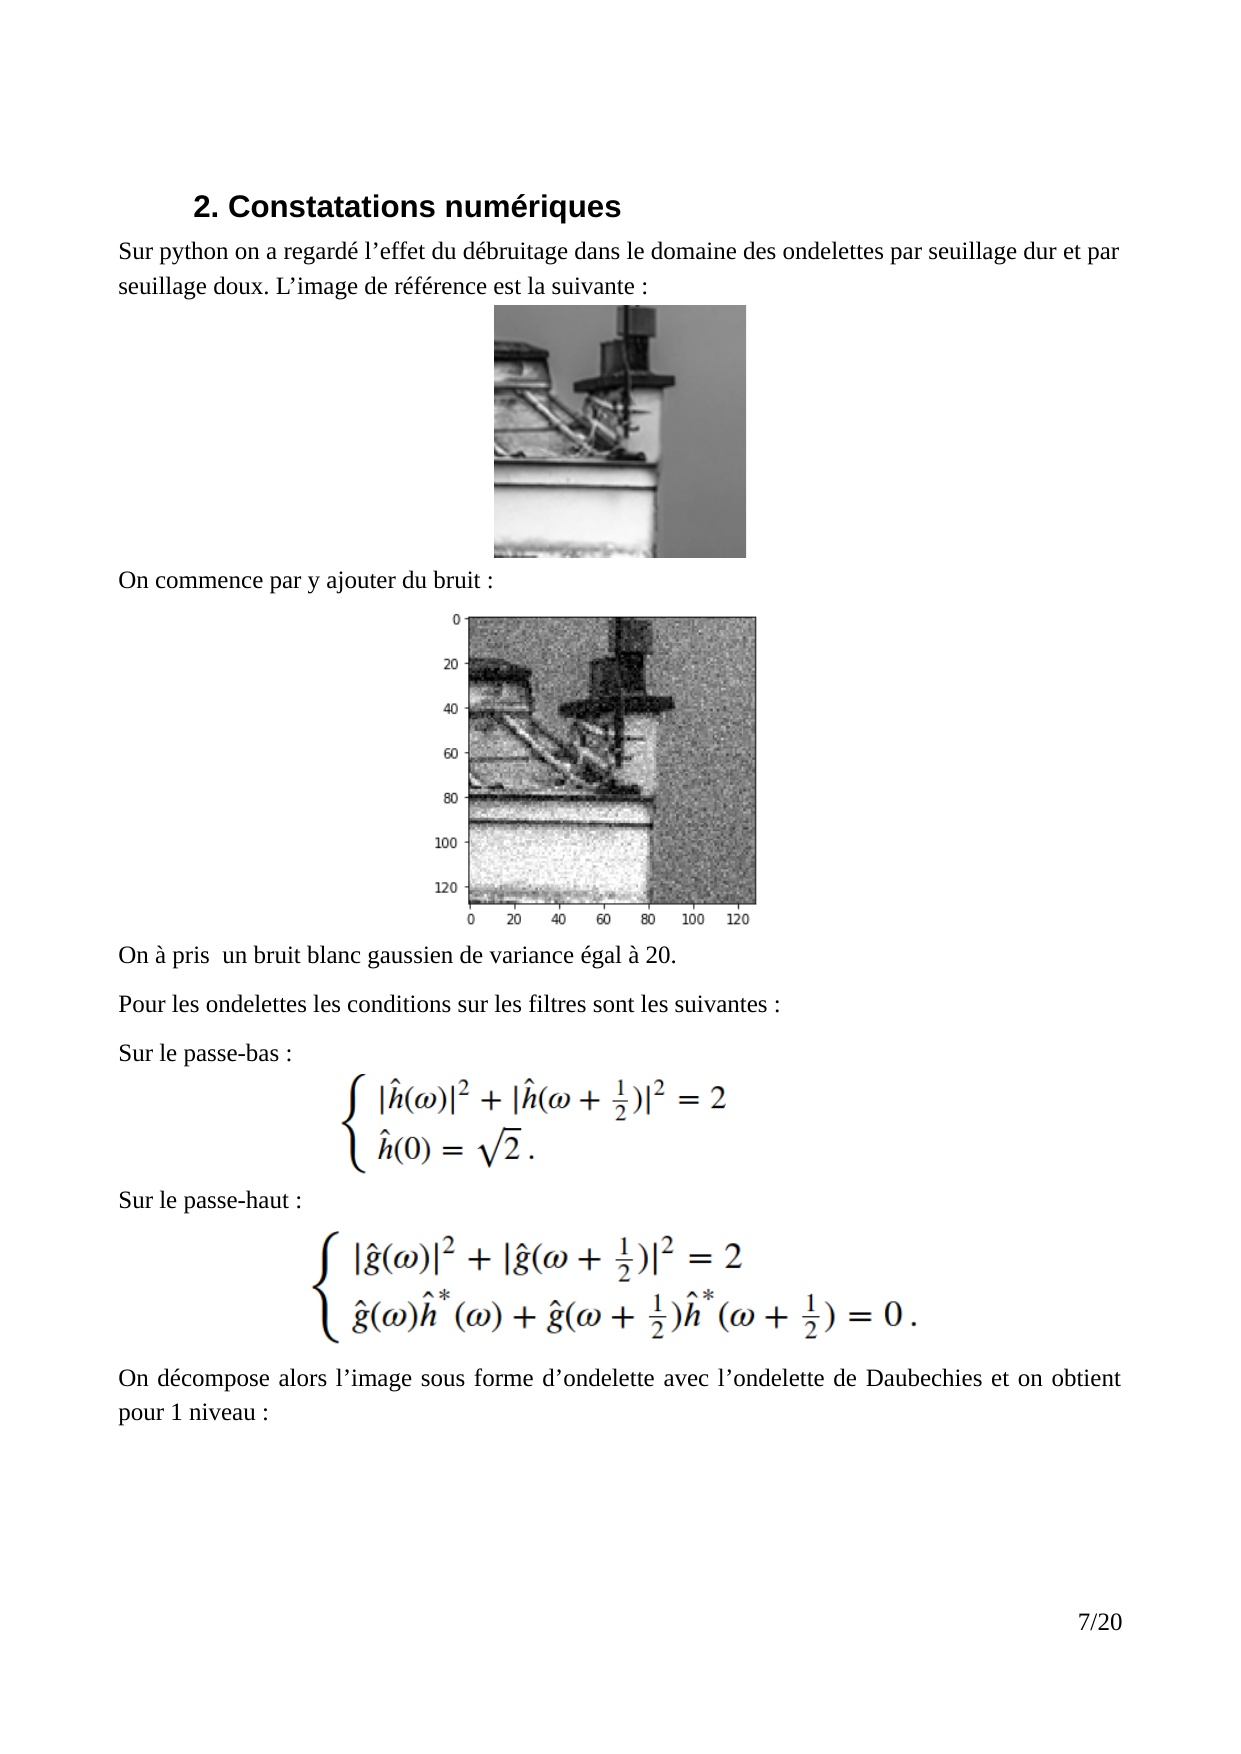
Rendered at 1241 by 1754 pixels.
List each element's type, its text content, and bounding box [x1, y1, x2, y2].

text Pour les ondelettes les conditions sur les filtres sont les suivantes : [118, 989, 1122, 1018]
text On commence par y ajouter du bruit : [118, 565, 1122, 594]
text On à pris un bruit blanc gaussien de variance égal à 20. [118, 935, 1122, 969]
picture [494, 305, 747, 558]
text Sur le passe-bas : [118, 1038, 1122, 1067]
picture [303, 1231, 926, 1357]
picture [335, 1074, 737, 1180]
subtitle 2. Constatations numériques [118, 188, 1122, 224]
text Sur le passe-haut : [118, 1180, 1122, 1214]
text Sur python on a regardé l’effet du débruitage dans le domaine des ondelettes par seuillage dur et par seuillage doux. L’image de référence est la suivante : [118, 236, 1122, 300]
text On décompose alors l’image sous forme d’ondelette avec l’ondelette de Daubechies et on obtient pour 1 niveau : [118, 1357, 1122, 1426]
picture [426, 606, 763, 935]
